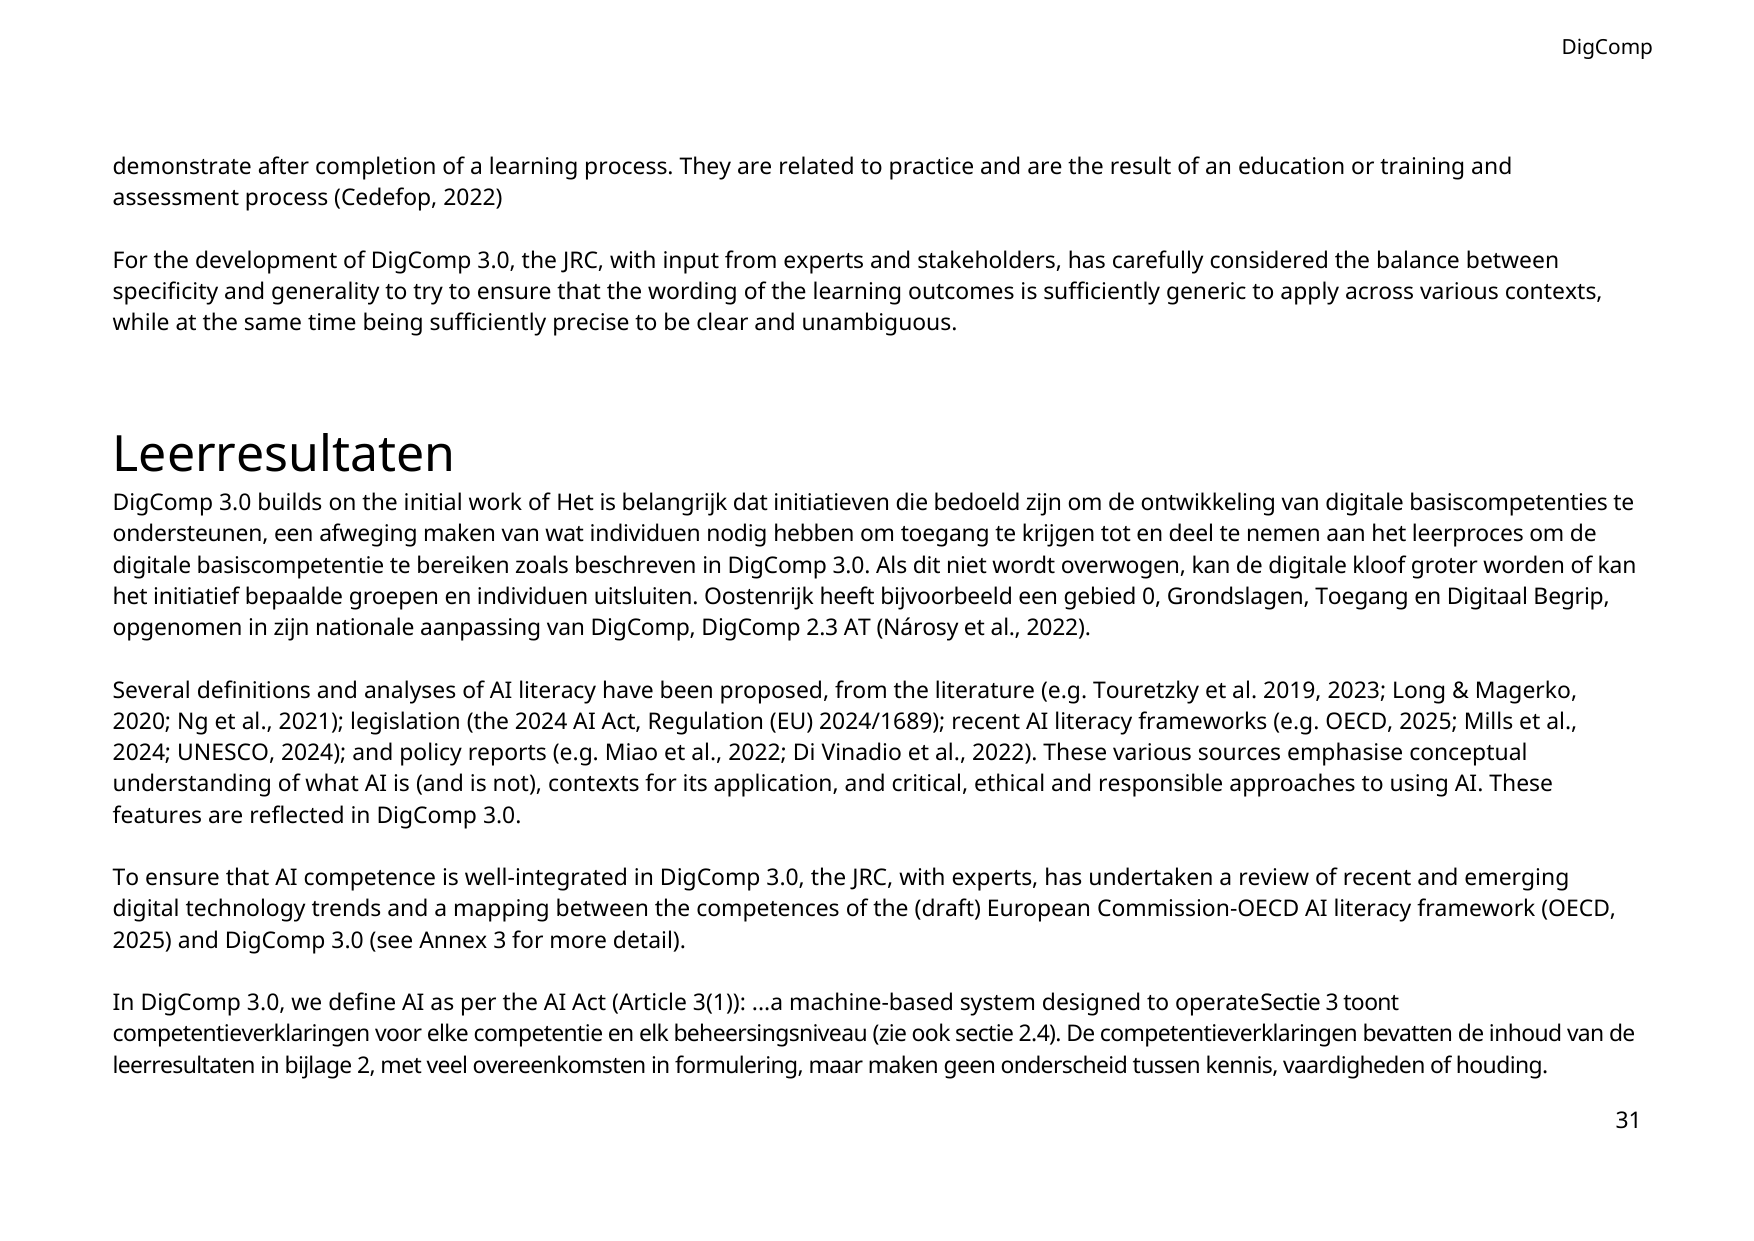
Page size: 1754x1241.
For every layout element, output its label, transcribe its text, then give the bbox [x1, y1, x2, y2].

text demonstrate after completion of a learning process. They are related to practice and are the result of an education or training and assessment process (Cedefop, 2022) [112, 150, 1641, 212]
text In DigComp 3.0, we define AI as per the AI Act (Article 3(1)): ...a machine-based system designed to operateSectie 3 toont competentieverklaringen voor elke competentie en elk beheersingsniveau (zie ook sectie 2.4). De competentieverklaringen bevatten de inhoud van de leerresultaten in bijlage 2, met veel overeenkomsten in formulering, maar maken geen onderscheid tussen kennis, vaardigheden of houding. [112, 986, 1641, 1080]
subtitle Leerresultaten [112, 418, 1641, 486]
text To ensure that AI competence is well-integrated in DigComp 3.0, the JRC, with experts, has undertaken a review of recent and emerging digital technology trends and a mapping between the competences of the (draft) European Commission-OECD AI literacy framework (OECD, 2025) and DigComp 3.0 (see Annex 3 for more detail). [112, 861, 1641, 955]
text Several definitions and analyses of AI literacy have been proposed, from the literature (e.g. Touretzky et al. 2019, 2023; Long & Magerko, 2020; Ng et al., 2021); legislation (the 2024 AI Act, Regulation (EU) 2024/1689); recent AI literacy frameworks (e.g. OECD, 2025; Mills et al., 2024; UNESCO, 2024); and policy reports (e.g. Miao et al., 2022; Di Vinadio et al., 2022). These various sources emphasise conceptual understanding of what AI is (and is not), contexts for its application, and critical, ethical and responsible approaches to using AI. These features are reflected in DigComp 3.0. [112, 673, 1641, 830]
text For the development of DigComp 3.0, the JRC, with input from experts and stakeholders, has carefully considered the balance between specificity and generality to try to ensure that the wording of the learning outcomes is sufficiently generic to apply across various contexts, while at the same time being sufficiently precise to be clear and unambiguous. [112, 244, 1641, 337]
text DigComp 3.0 builds on the initial work of Het is belangrijk dat initiatieven die bedoeld zijn om de ontwikkeling van digitale basiscompetenties te ondersteunen, een afweging maken van wat individuen nodig hebben om toegang te krijgen tot en deel te nemen aan het leerproces om de digitale basiscompetentie te bereiken zoals beschreven in DigComp 3.0. Als dit niet wordt overwogen, kan de digitale kloof groter worden of kan het initiatief bepaalde groepen en individuen uitsluiten. Oostenrijk heeft bijvoorbeeld een gebied 0, Grondslagen, Toegang en Digitaal Begrip, opgenomen in zijn nationale aanpassing van DigComp, DigComp 2.3 AT (Nárosy et al., 2022). [112, 486, 1641, 642]
